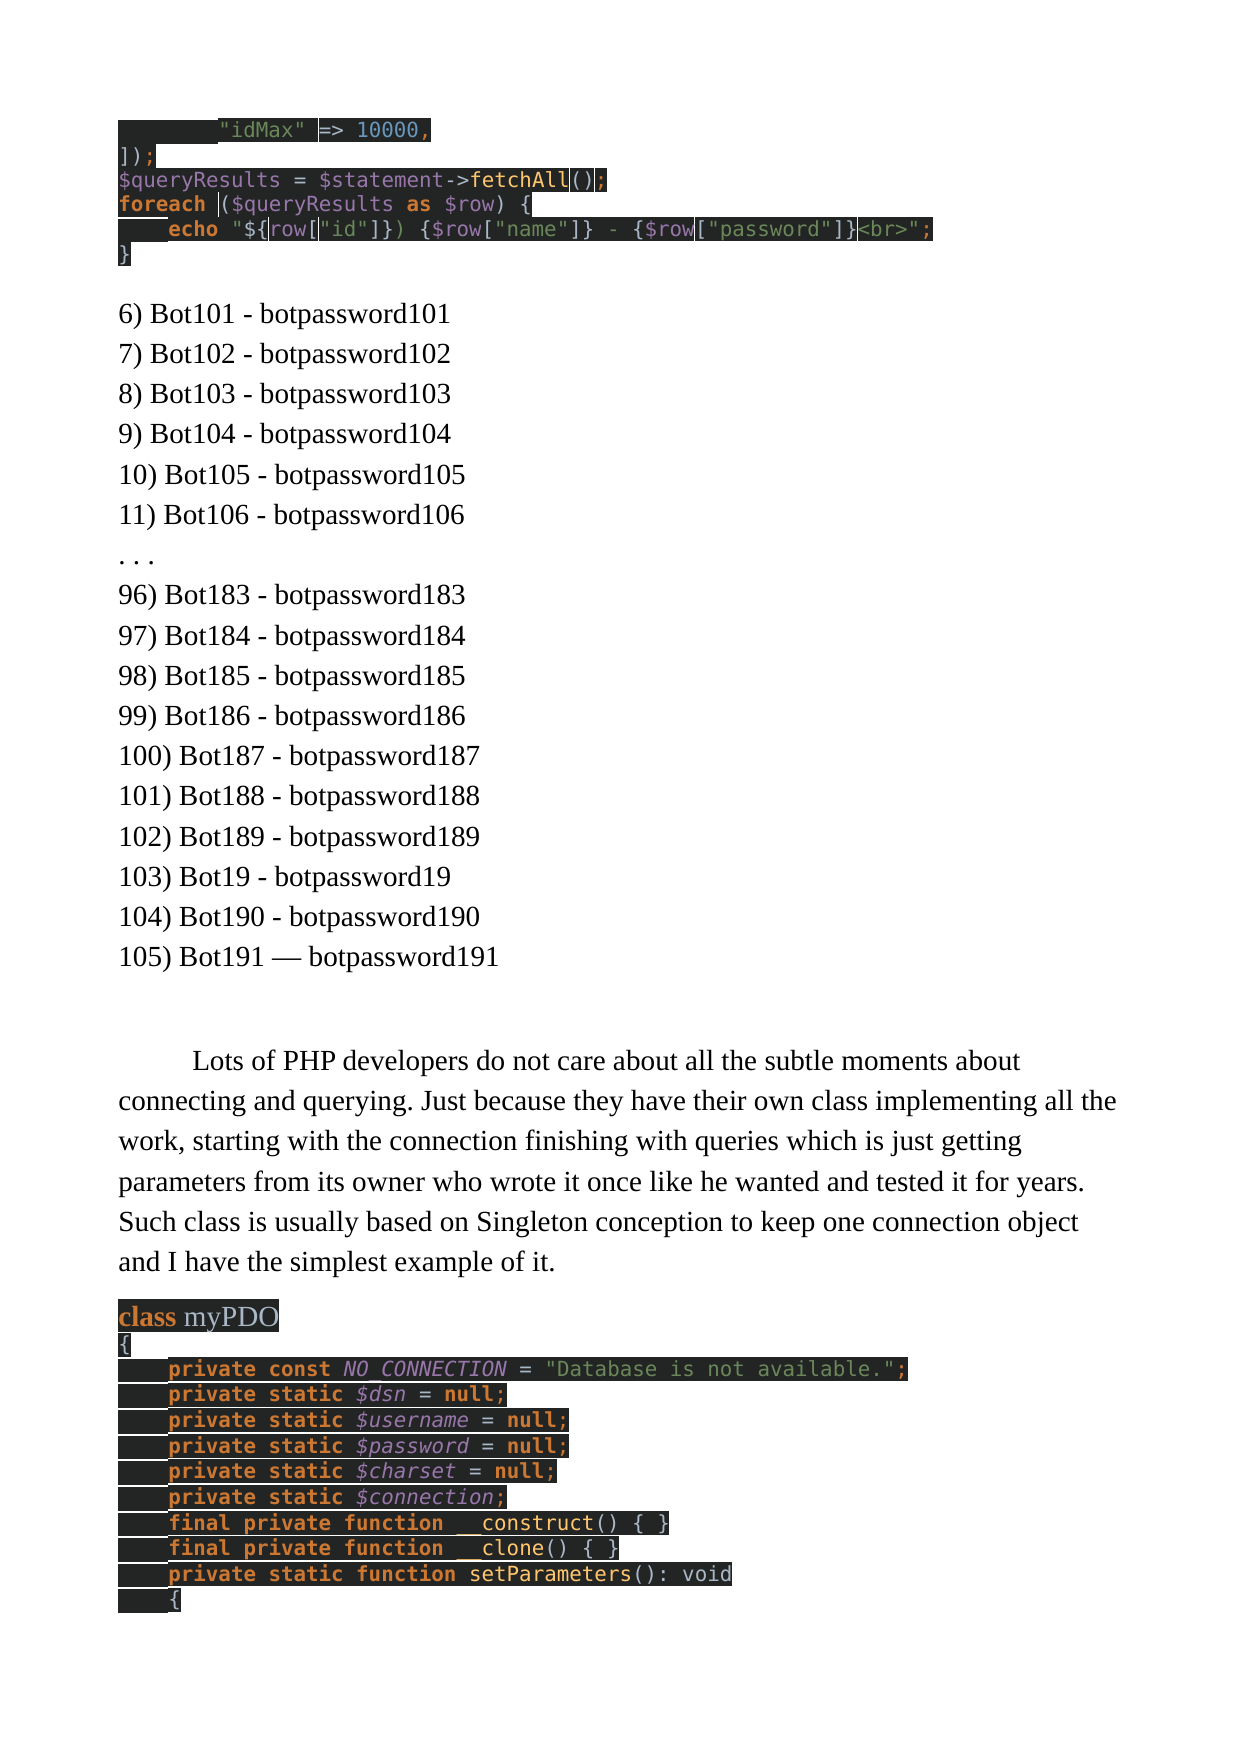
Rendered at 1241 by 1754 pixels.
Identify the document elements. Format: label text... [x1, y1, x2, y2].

text private static $password = null; [118, 1434, 1122, 1459]
text final private function __construct() { } [118, 1511, 1122, 1536]
text private static $dsn = null; [118, 1382, 1122, 1408]
text private const NO_CONNECTION = "Database is not available."; [118, 1357, 1122, 1382]
text { [118, 1587, 1122, 1613]
text private static $username = null; [118, 1408, 1122, 1434]
text $queryResults = $statement->fetchAll(); [118, 168, 1122, 192]
text private static $charset = null; [118, 1459, 1122, 1485]
text class myPDO [118, 1299, 1122, 1332]
text ]); [118, 144, 1122, 168]
text 6) Bot101 - botpassword101 7) Bot102 - botpassword102 8) Bot103 - botpassword103 9) Bot104 - botpassword104 10) Bot105 - botpassword105 11) Bot106 - botpassword106 . . . 96) Bot183 - botpassword183 97) Bot184 - botpassword184 98) Bot185 - botpassword185 99) Bot186 - botpassword186 100) Bot187 - botpassword187 101) Bot188 - botpassword188 102) Bot189 - botpassword189 103) Bot19 - botpassword19 104) Bot190 - botpassword190 105) Bot191 — botpassword191 [118, 296, 1122, 973]
text final private function __clone() { } [118, 1536, 1122, 1562]
text echo "${row["id"]}) {$row["name"]} - {$row["password"]}<br>"; [118, 217, 1122, 242]
text } [118, 242, 1122, 266]
text foreach ($queryResults as $row) { [118, 192, 1122, 217]
text private static function setParameters(): void [118, 1562, 1122, 1587]
text { [118, 1332, 1122, 1357]
text "idMax" => 10000, [118, 118, 1122, 144]
text private static $connection; [118, 1485, 1122, 1511]
text Lots of PHP developers do not care about all the subtle moments about connecting and querying. Just because they have their own class implementing all the work, starting with the connection finishing with queries which is just getting parameters from its owner who wrote it once like he wanted and tested it for years. Such class is usually based on Singleton conception to keep one connection object and I have the simplest example of it. [118, 1043, 1122, 1278]
